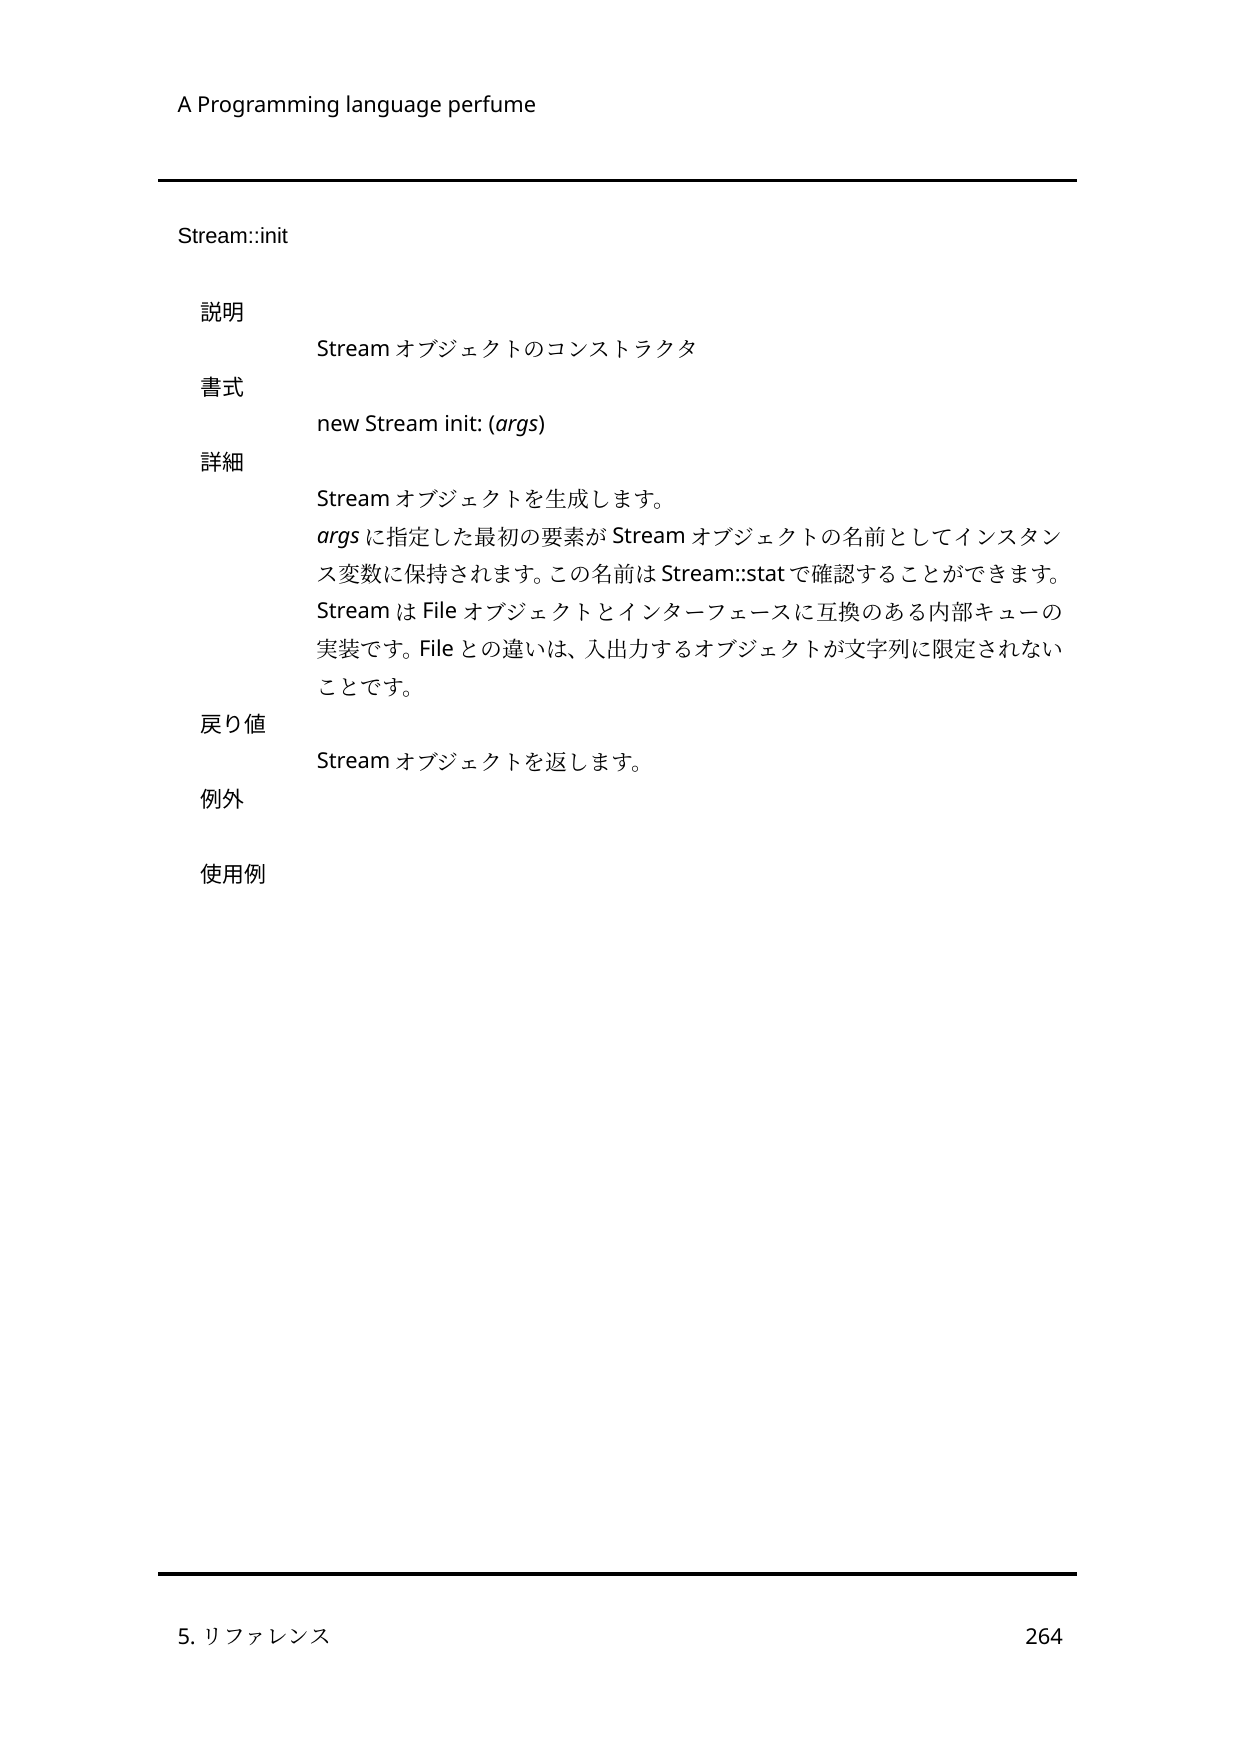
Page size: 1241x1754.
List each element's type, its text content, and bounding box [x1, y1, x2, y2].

table_cell Streamオブジェクトを返します。 [317, 704, 1063, 779]
table_header 説明 [200, 292, 317, 367]
table_cell 使用例 [200, 854, 317, 929]
table_cell 詳細 [200, 442, 317, 704]
table_cell [317, 854, 1063, 929]
table_cell new Stream init: (args) [317, 367, 1063, 442]
table_cell [317, 779, 1063, 854]
table_cell 例外 [200, 779, 317, 854]
table_cell Streamオブジェクトを生成します。 argsに指定した最初の要素がStreamオブジェクトの名前としてインスタンス変数に保持されます。この名前はStream::statで確認することができます。 StreamはFileオブジェクトとインターフェースに互換のある内部キューの実装です。Fileとの違いは、入出力するオブジェクトが文字列に限定されないことです。 [317, 442, 1063, 704]
subtitle Stream::init [177, 217, 1063, 254]
table_header Streamオブジェクトのコンストラクタ [317, 292, 1063, 367]
table_cell 書式 [200, 367, 317, 442]
table_cell 戻り値 [200, 704, 317, 779]
